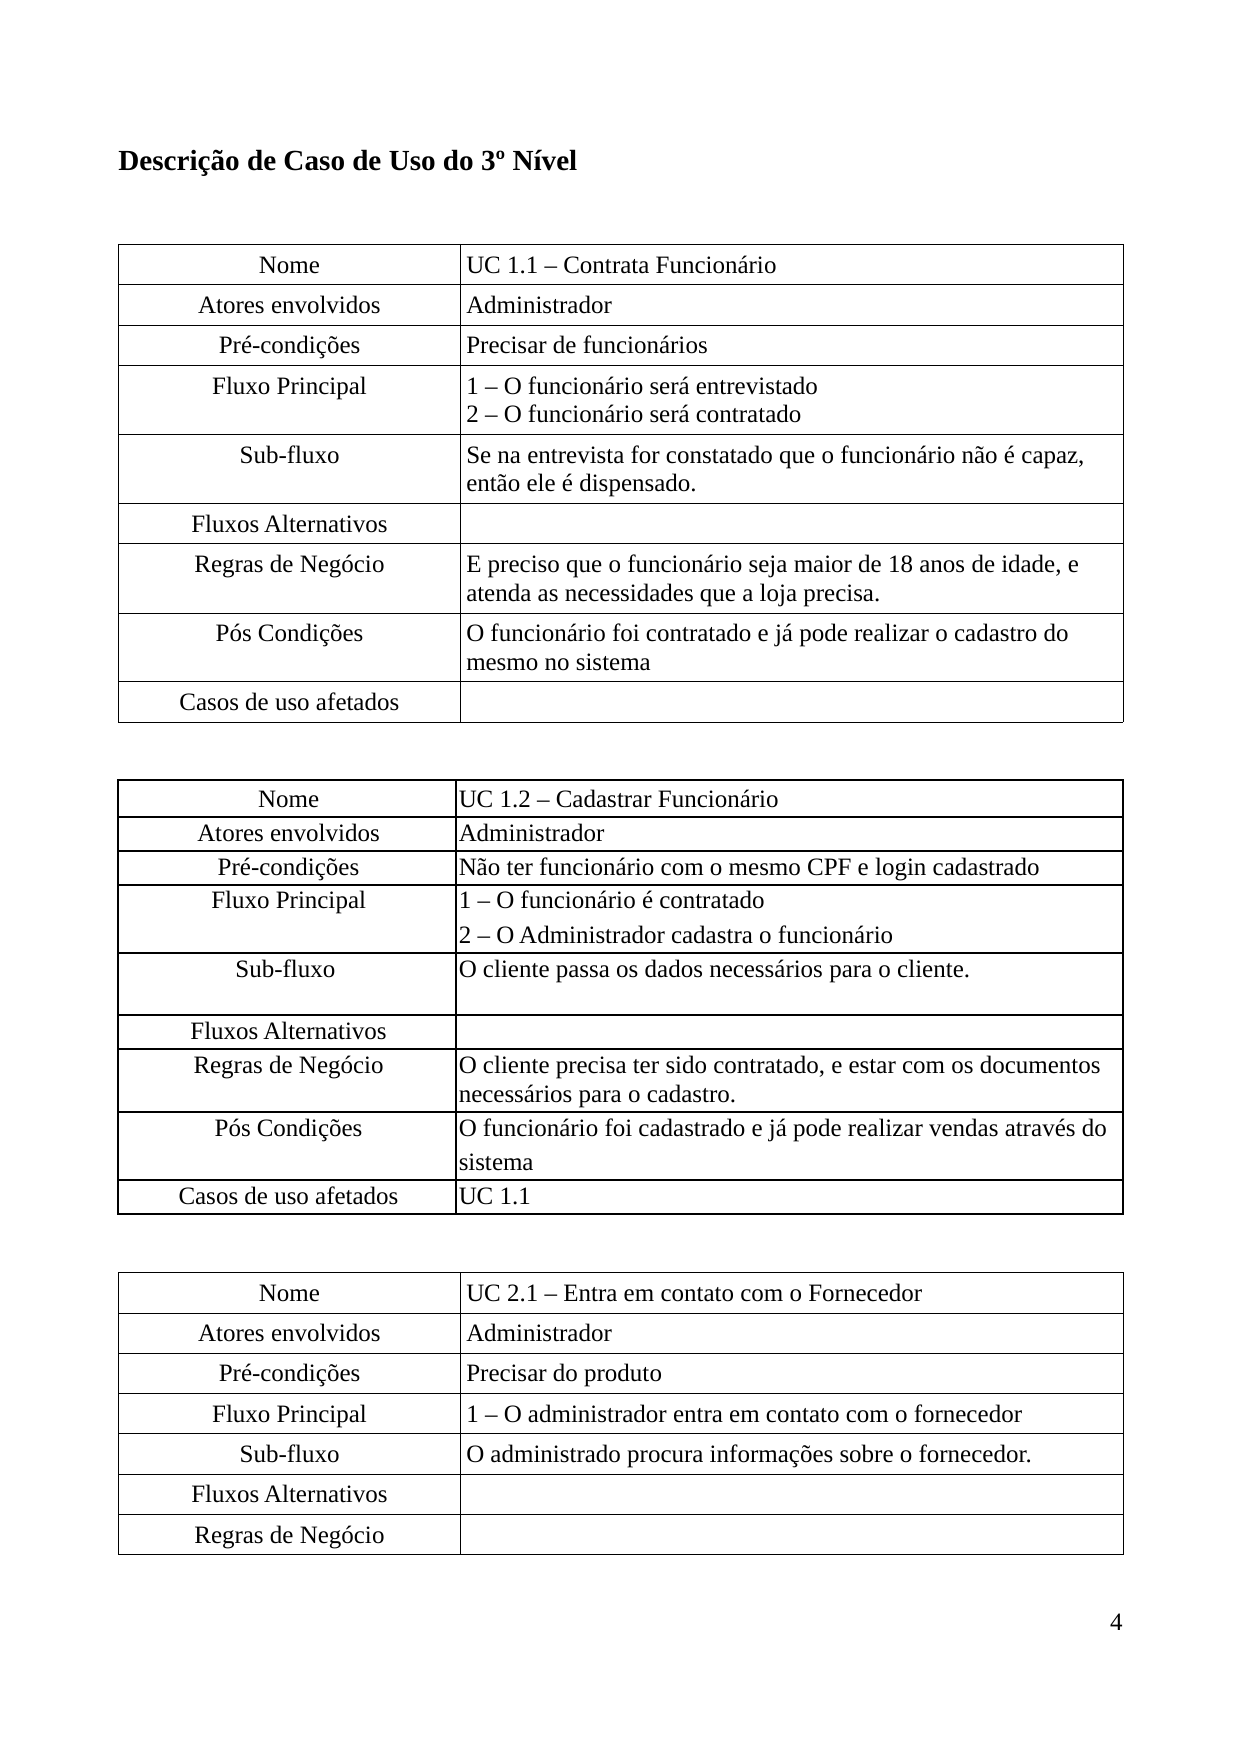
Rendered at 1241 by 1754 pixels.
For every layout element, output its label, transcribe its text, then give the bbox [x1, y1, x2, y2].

table_cell Fluxo Principal [119, 886, 455, 952]
table_cell Pré-condições [119, 1354, 460, 1393]
table_cell 1 – O funcionário é contratado 2 – O Administrador cadastra o funcionário [457, 886, 1122, 952]
table_cell Sub-fluxo [119, 435, 460, 503]
table_cell Se na entrevista for constatado que o funcionário não é capaz, então ele é dispensado. [461, 435, 1123, 503]
table_cell Fluxos Alternativos [119, 1016, 455, 1048]
table_cell [461, 1515, 1123, 1554]
table_cell Não ter funcionário com o mesmo CPF e login cadastrado [457, 852, 1122, 883]
table_cell Casos de uso afetados [119, 682, 460, 722]
table_header Nome [119, 1273, 460, 1312]
table_cell Fluxo Principal [119, 366, 460, 434]
table_cell Fluxo Principal [119, 1394, 460, 1433]
table_header UC 1.2 – Cadastrar Funcionário [457, 781, 1122, 816]
table_header UC 1.1 – Contrata Funcionário [461, 245, 1123, 284]
table_cell Atores envolvidos [119, 285, 460, 324]
table_header Nome [119, 245, 460, 284]
table_header Nome [119, 781, 455, 816]
table_cell Atores envolvidos [119, 818, 455, 850]
table_cell O cliente precisa ter sido contratado, e estar com os documentos necessários para o cadastro. [457, 1050, 1122, 1111]
table_cell 1 – O funcionário será entrevistado 2 – O funcionário será contratado [461, 366, 1123, 434]
table_cell Regras de Negócio [119, 1515, 460, 1554]
table_cell Fluxos Alternativos [119, 504, 460, 543]
table_cell Pós Condições [119, 1113, 455, 1179]
subtitle Descrição de Caso de Uso do 3º Nível [118, 143, 1122, 177]
table_header UC 2.1 – Entra em contato com o Fornecedor [461, 1273, 1123, 1312]
table_cell Fluxos Alternativos [119, 1475, 460, 1514]
table_cell Sub-fluxo [119, 954, 455, 1014]
table_cell Regras de Negócio [119, 1050, 455, 1111]
table_cell 1 – O administrador entra em contato com o fornecedor [461, 1394, 1123, 1433]
table_cell O funcionário foi contratado e já pode realizar o cadastro do mesmo no sistema [461, 614, 1123, 681]
table_cell O funcionário foi cadastrado e já pode realizar vendas através do sistema [457, 1113, 1122, 1179]
table_cell Precisar do produto [461, 1354, 1123, 1393]
table_cell [461, 504, 1123, 543]
table_cell Administrador [461, 285, 1123, 324]
table_cell [461, 682, 1123, 722]
table_cell Casos de uso afetados [119, 1181, 455, 1212]
table_cell Pré-condições [119, 326, 460, 365]
table_cell O cliente passa os dados necessários para o cliente. [457, 954, 1122, 1014]
table_cell Administrador [461, 1314, 1123, 1353]
table_cell Atores envolvidos [119, 1314, 460, 1353]
table_cell UC 1.1 [457, 1181, 1122, 1212]
table_cell [461, 1475, 1123, 1514]
table_cell Pós Condições [119, 614, 460, 681]
table_cell Precisar de funcionários [461, 326, 1123, 365]
table_cell Pré-condições [119, 852, 455, 883]
table_cell O administrado procura informações sobre o fornecedor. [461, 1434, 1123, 1474]
table_cell Sub-fluxo [119, 1434, 460, 1474]
table_cell Administrador [457, 818, 1122, 850]
table_cell Regras de Negócio [119, 544, 460, 612]
table_cell [457, 1016, 1122, 1048]
table_cell E preciso que o funcionário seja maior de 18 anos de idade, e atenda as necessidades que a loja precisa. [461, 544, 1123, 612]
